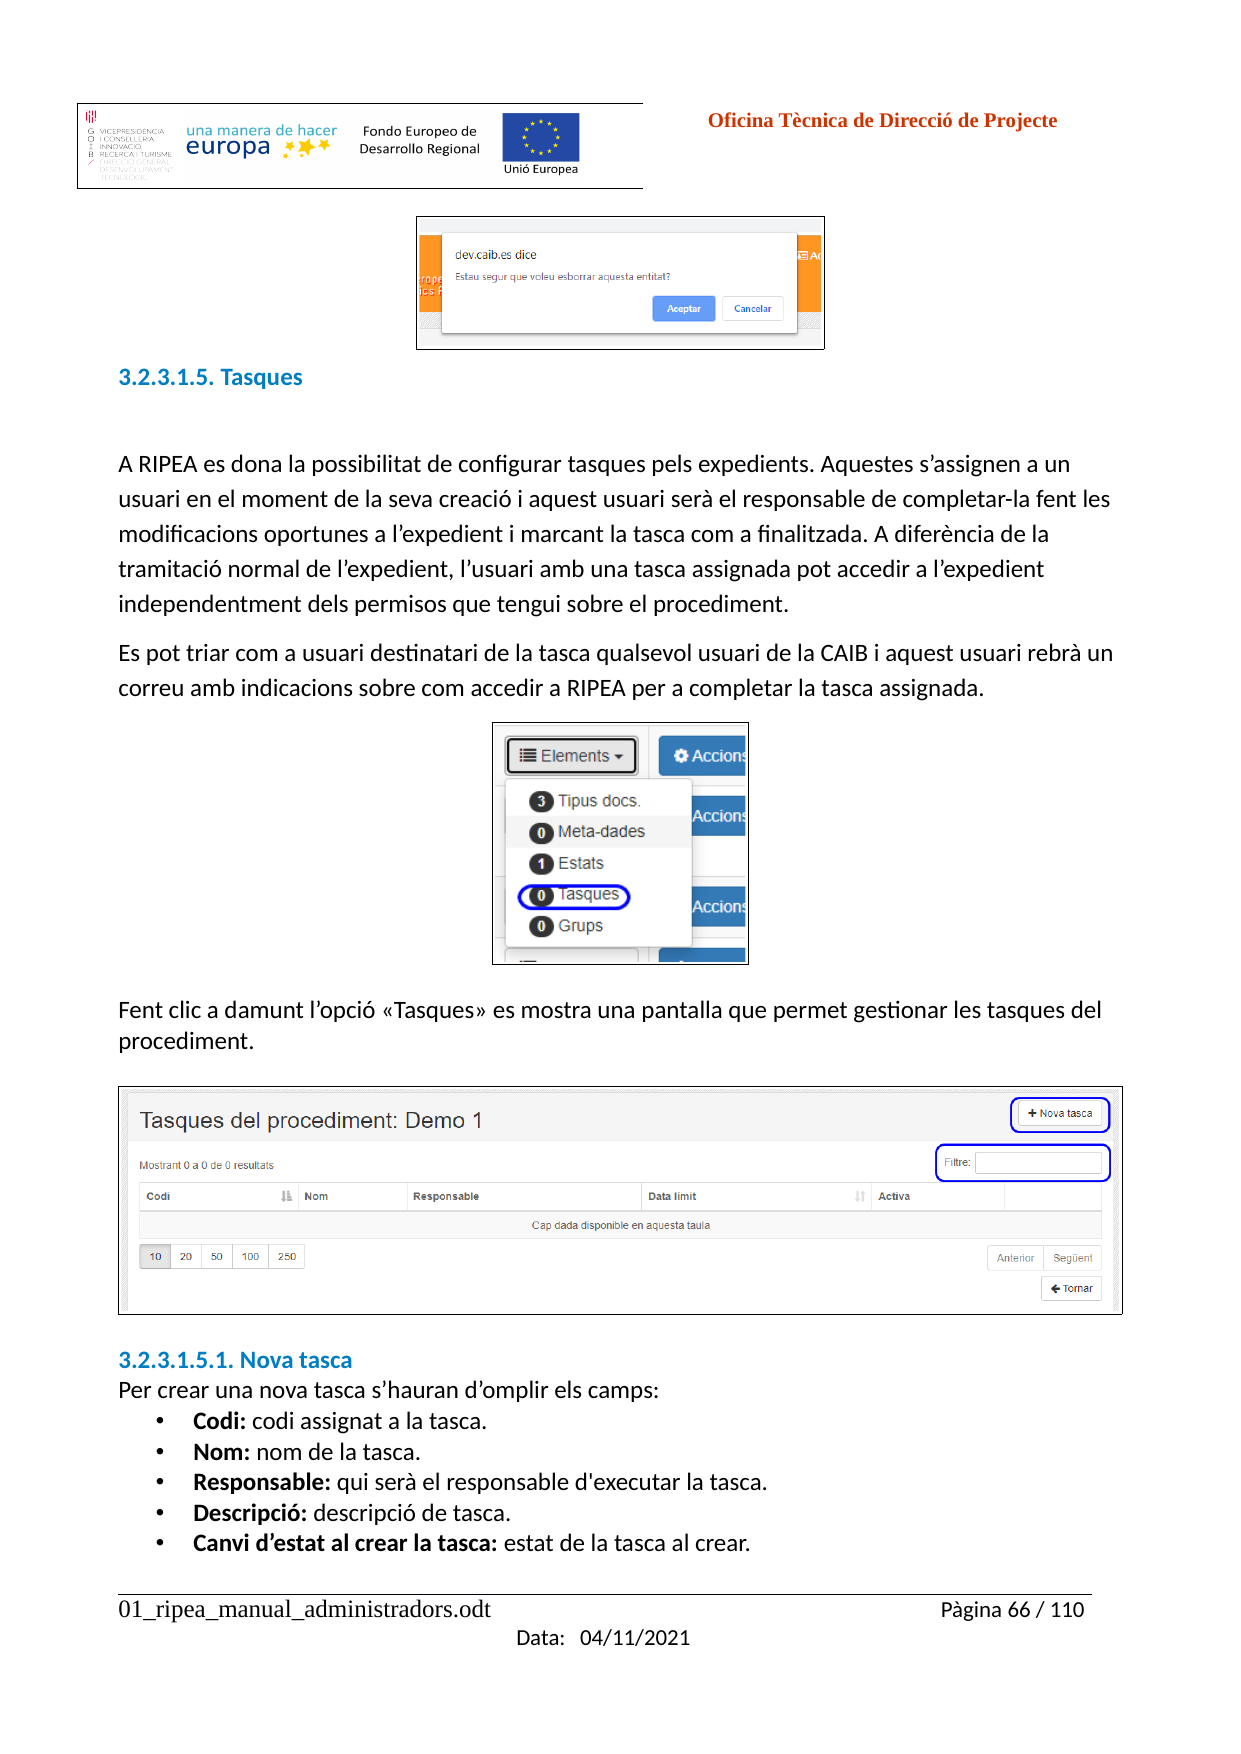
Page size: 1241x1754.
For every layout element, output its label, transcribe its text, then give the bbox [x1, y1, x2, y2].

list Nom: nom de la tasca. [156, 1436, 1122, 1466]
subtitle 3.2.3.1.5. Tasques [118, 361, 1122, 392]
text Per crear una nova tasca s’hauran d’omplir els camps: [118, 1375, 1122, 1405]
list Descripció: descripció de tasca. [156, 1497, 1122, 1527]
text Fent clic a damunt l’opció «Tasques» es mostra una pantalla que permet gestionar les tasques del procediment. [118, 995, 1122, 1056]
picture [494, 725, 746, 962]
picture [184, 108, 585, 182]
picture [121, 1089, 1119, 1311]
picture [419, 219, 821, 346]
picture [82, 108, 178, 182]
list Codi: codi assignat a la tasca. [156, 1405, 1122, 1436]
text A RIPEA es dona la possibilitat de configurar tasques pels expedients. Aquestes s’assignen a un usuari en el moment de la seva creació i aquest usuari serà el responsable de completar-la fent les modificacions oportunes a l’expedient i marcant la tasca com a finalitzada. A diferència de la tramitació normal de l’expedient, l’usuari amb una tasca assignada pot accedir a l’expedient independentment dels permisos que tengui sobre el procediment. [118, 448, 1122, 618]
text Es pot triar com a usuari destinatari de la tasca qualsevol usuari de la CAIB i aquest usuari rebrà un correu amb indicacions sobre com accedir a RIPEA per a completar la tasca assignada. [118, 637, 1122, 703]
list Responsable: qui serà el responsable d'executar la tasca. [156, 1466, 1122, 1497]
list Canvi d’estat al crear la tasca: estat de la tasca al crear. [156, 1527, 1122, 1558]
subtitle 3.2.3.1.5.1. Nova tasca [118, 1344, 1122, 1375]
